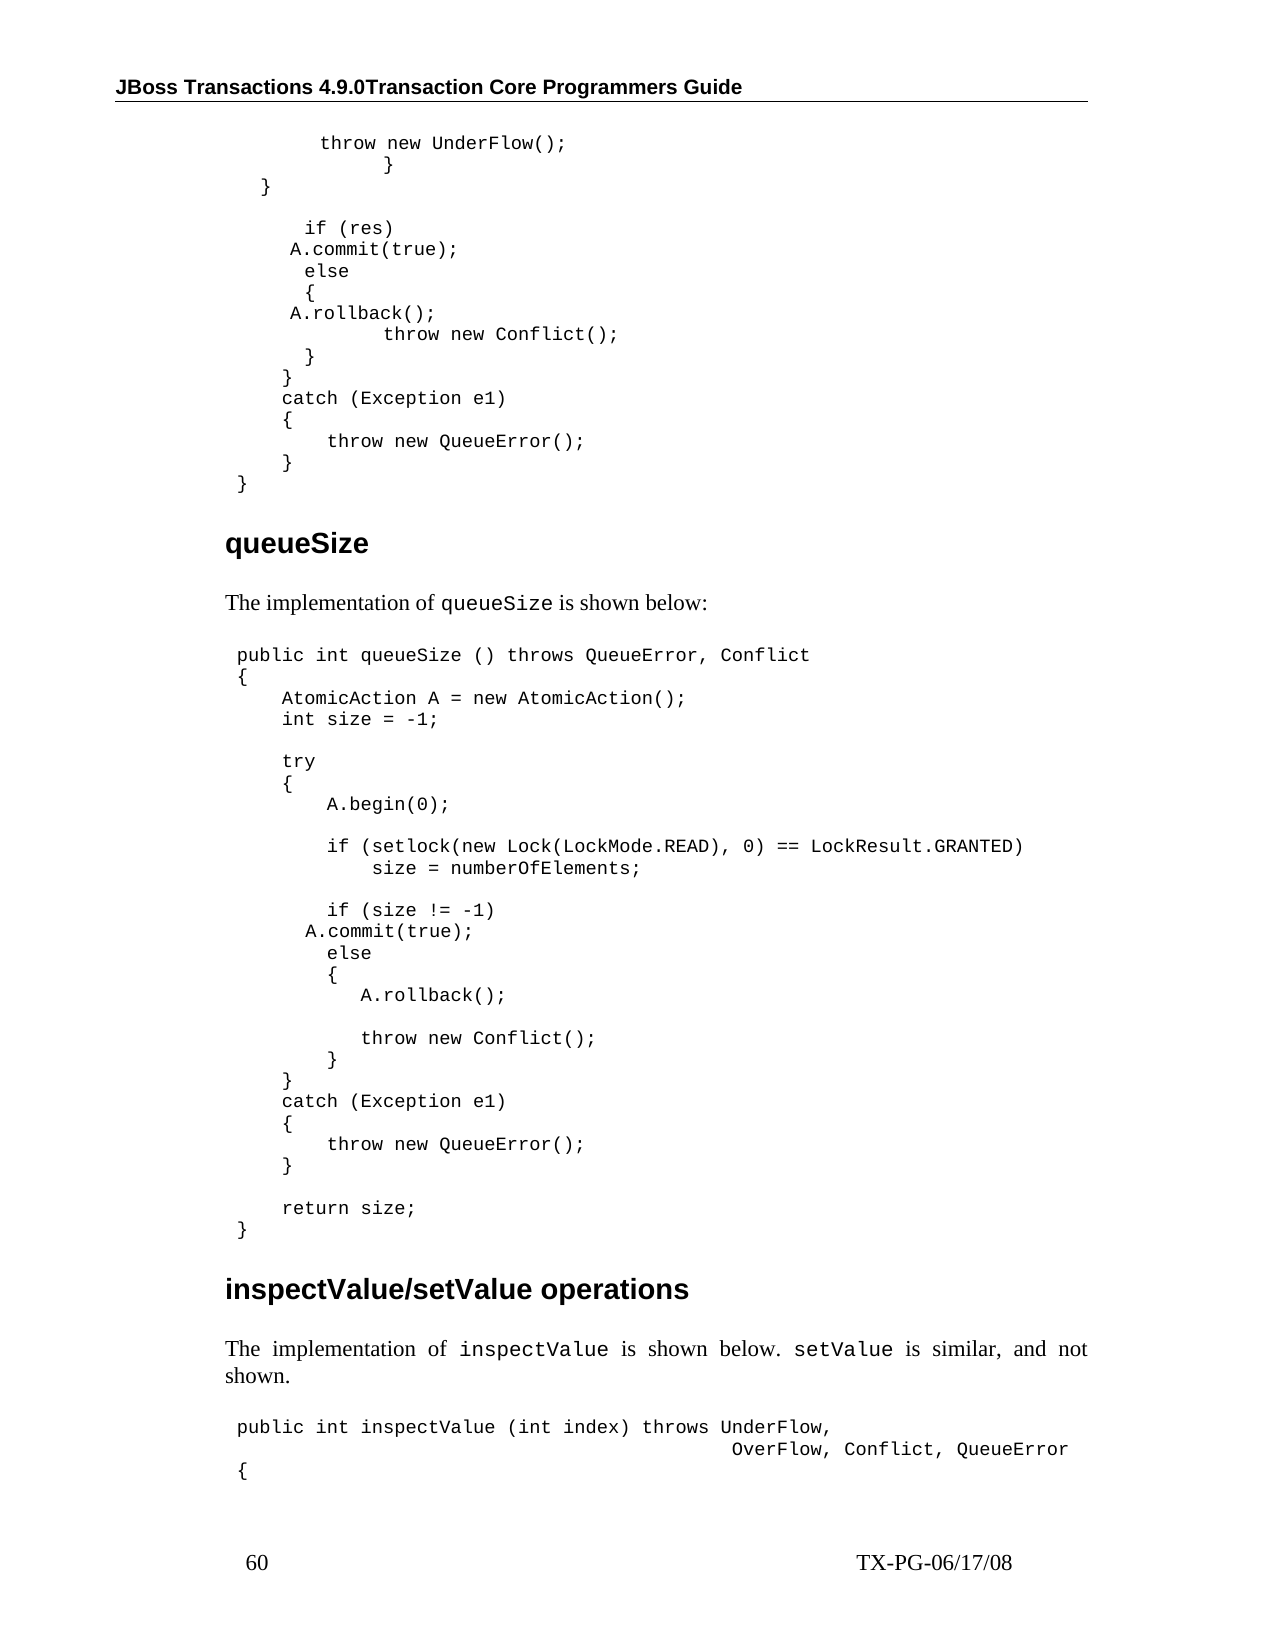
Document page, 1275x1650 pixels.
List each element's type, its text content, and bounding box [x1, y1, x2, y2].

subtitle queueSize [225, 526, 1088, 560]
text The implementation of inspectValue is shown below. setValue is similar, and not shown. [225, 1335, 1088, 1389]
subtitle inspectValue/setValue operations [225, 1272, 1088, 1306]
text public int queueSize () throws QueueError, Conflict { AtomicAction A = new AtomicAction(); int size = -1; try { A.begin(0); if (setlock(new Lock(LockMode.READ), 0) == LockResult.GRANTED) size = numberOfElements; if (size != -1) A.commit(true); else { A.rollback(); throw new Conflict(); } } catch (Exception e1) { throw new QueueError(); } return size; } [237, 646, 1088, 1241]
text throw new UnderFlow(); } } if (res) A.commit(true); else { A.rollback(); throw new Conflict(); } } catch (Exception e1) { throw new QueueError(); } } [237, 134, 1088, 495]
text public int inspectValue (int index) throws UnderFlow, OverFlow, Conflict, QueueError { [237, 1418, 1088, 1482]
text The implementation of queueSize is shown below: [225, 589, 1088, 617]
